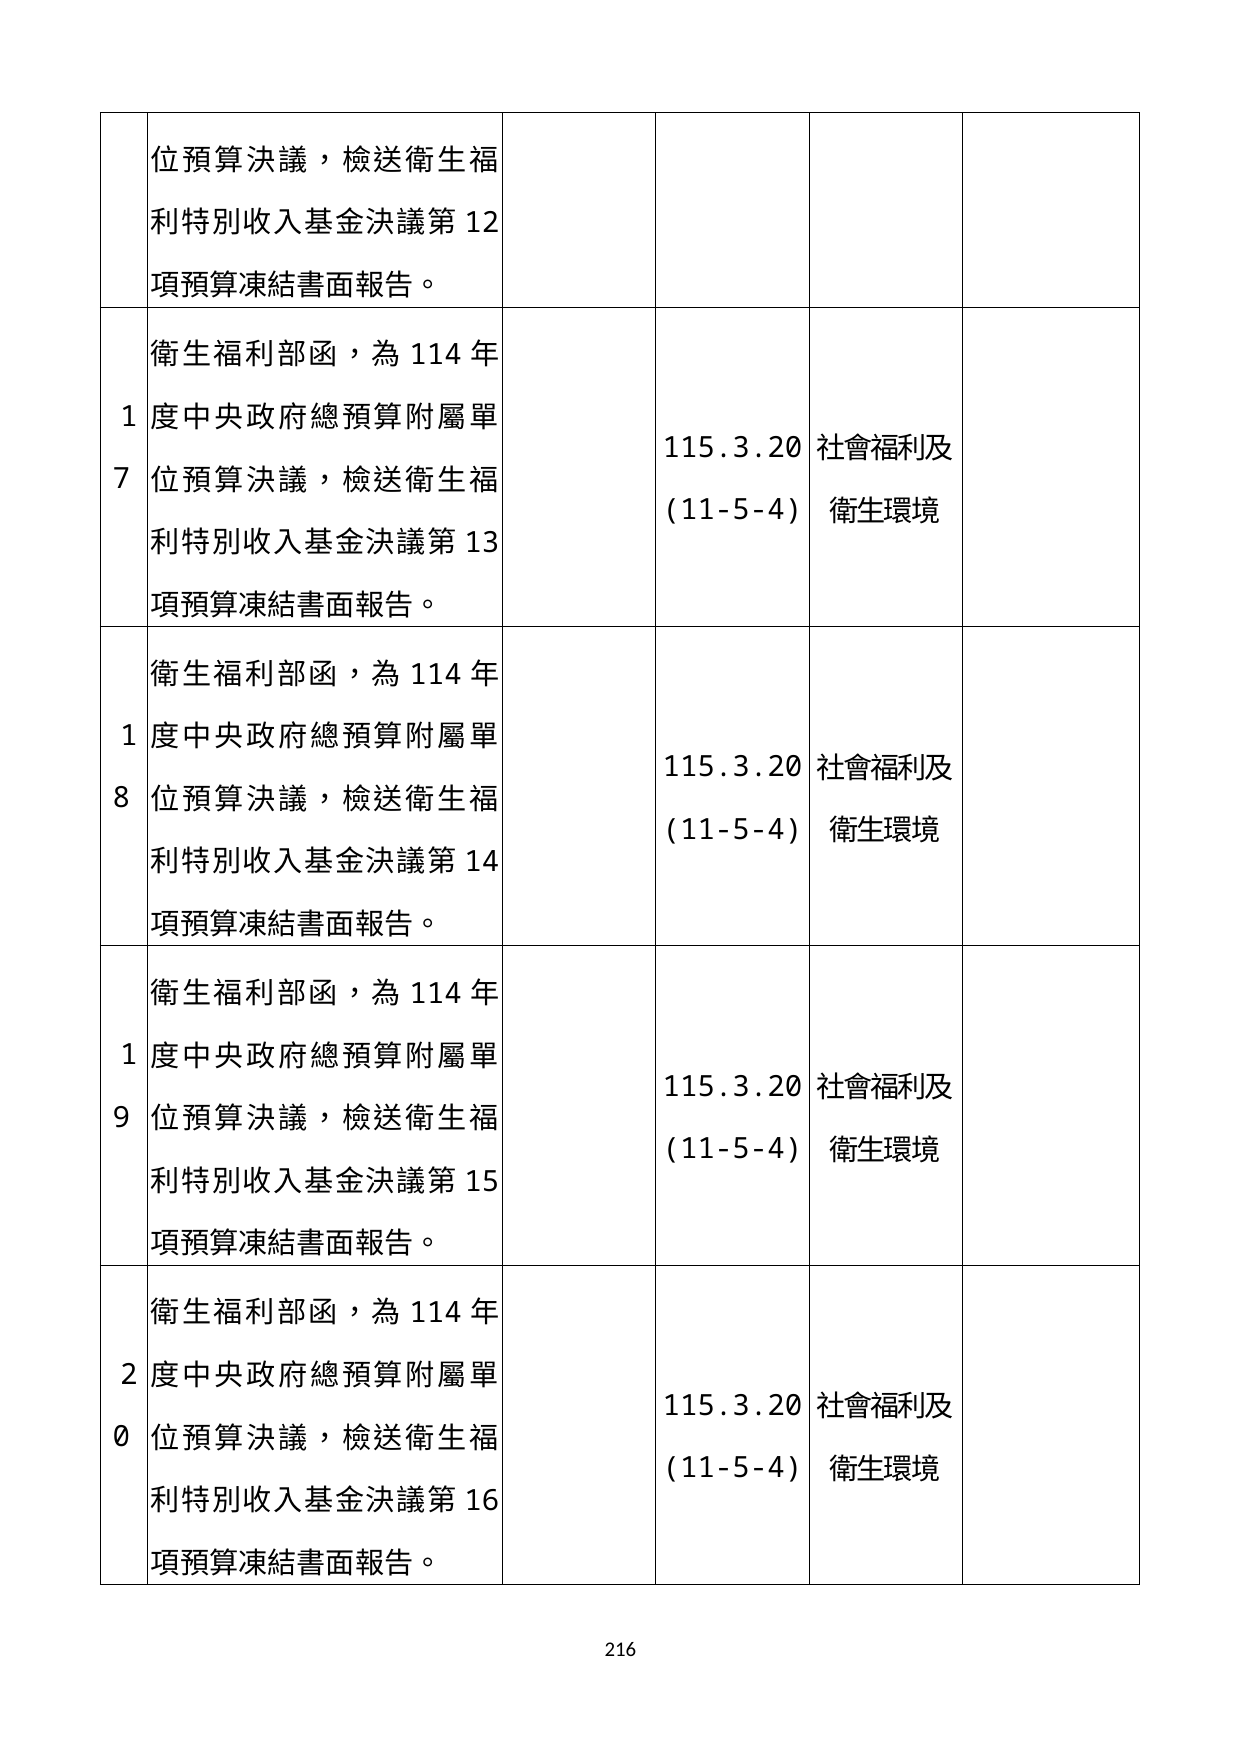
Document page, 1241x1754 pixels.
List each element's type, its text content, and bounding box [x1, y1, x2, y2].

table_cell 衛生福利部函，為114年度中央政府總預算附屬單位預算決議，檢送衛生福利特別收入基金決議第15項預算凍結書面報告。 [148, 946, 502, 1265]
table_cell 社會福利及 衛生環境 [810, 627, 962, 945]
table_cell [101, 627, 147, 945]
table_cell 115.3.20 (11-5-4) [656, 627, 809, 945]
table_cell [503, 308, 655, 626]
table_cell [101, 113, 147, 307]
table_cell [963, 308, 1139, 626]
table_cell 社會福利及 衛生環境 [810, 1266, 962, 1584]
table_cell [963, 946, 1139, 1265]
table_cell [963, 113, 1139, 307]
table_cell [101, 946, 147, 1265]
table_cell [503, 627, 655, 945]
table_cell [503, 113, 655, 307]
table_cell [963, 1266, 1139, 1584]
table_cell 位預算決議，檢送衛生福利特別收入基金決議第12項預算凍結書面報告。 [148, 113, 502, 307]
table_cell [810, 113, 962, 307]
table_cell 衛生福利部函，為114年度中央政府總預算附屬單位預算決議，檢送衛生福利特別收入基金決議第16項預算凍結書面報告。 [148, 1266, 502, 1584]
table_cell [101, 308, 147, 626]
table_cell 社會福利及 衛生環境 [810, 946, 962, 1265]
table_cell [963, 627, 1139, 945]
table_cell 衛生福利部函，為114年度中央政府總預算附屬單位預算決議，檢送衛生福利特別收入基金決議第14項預算凍結書面報告。 [148, 627, 502, 945]
table_cell 115.3.20 (11-5-4) [656, 308, 809, 626]
table_cell [101, 1266, 147, 1584]
table_cell [503, 1266, 655, 1584]
table_cell [656, 113, 809, 307]
table_cell 115.3.20 (11-5-4) [656, 946, 809, 1265]
table_cell 衛生福利部函，為114年度中央政府總預算附屬單位預算決議，檢送衛生福利特別收入基金決議第13項預算凍結書面報告。 [148, 308, 502, 626]
table_cell [503, 946, 655, 1265]
table_cell 社會福利及 衛生環境 [810, 308, 962, 626]
table_cell 115.3.20 (11-5-4) [656, 1266, 809, 1584]
